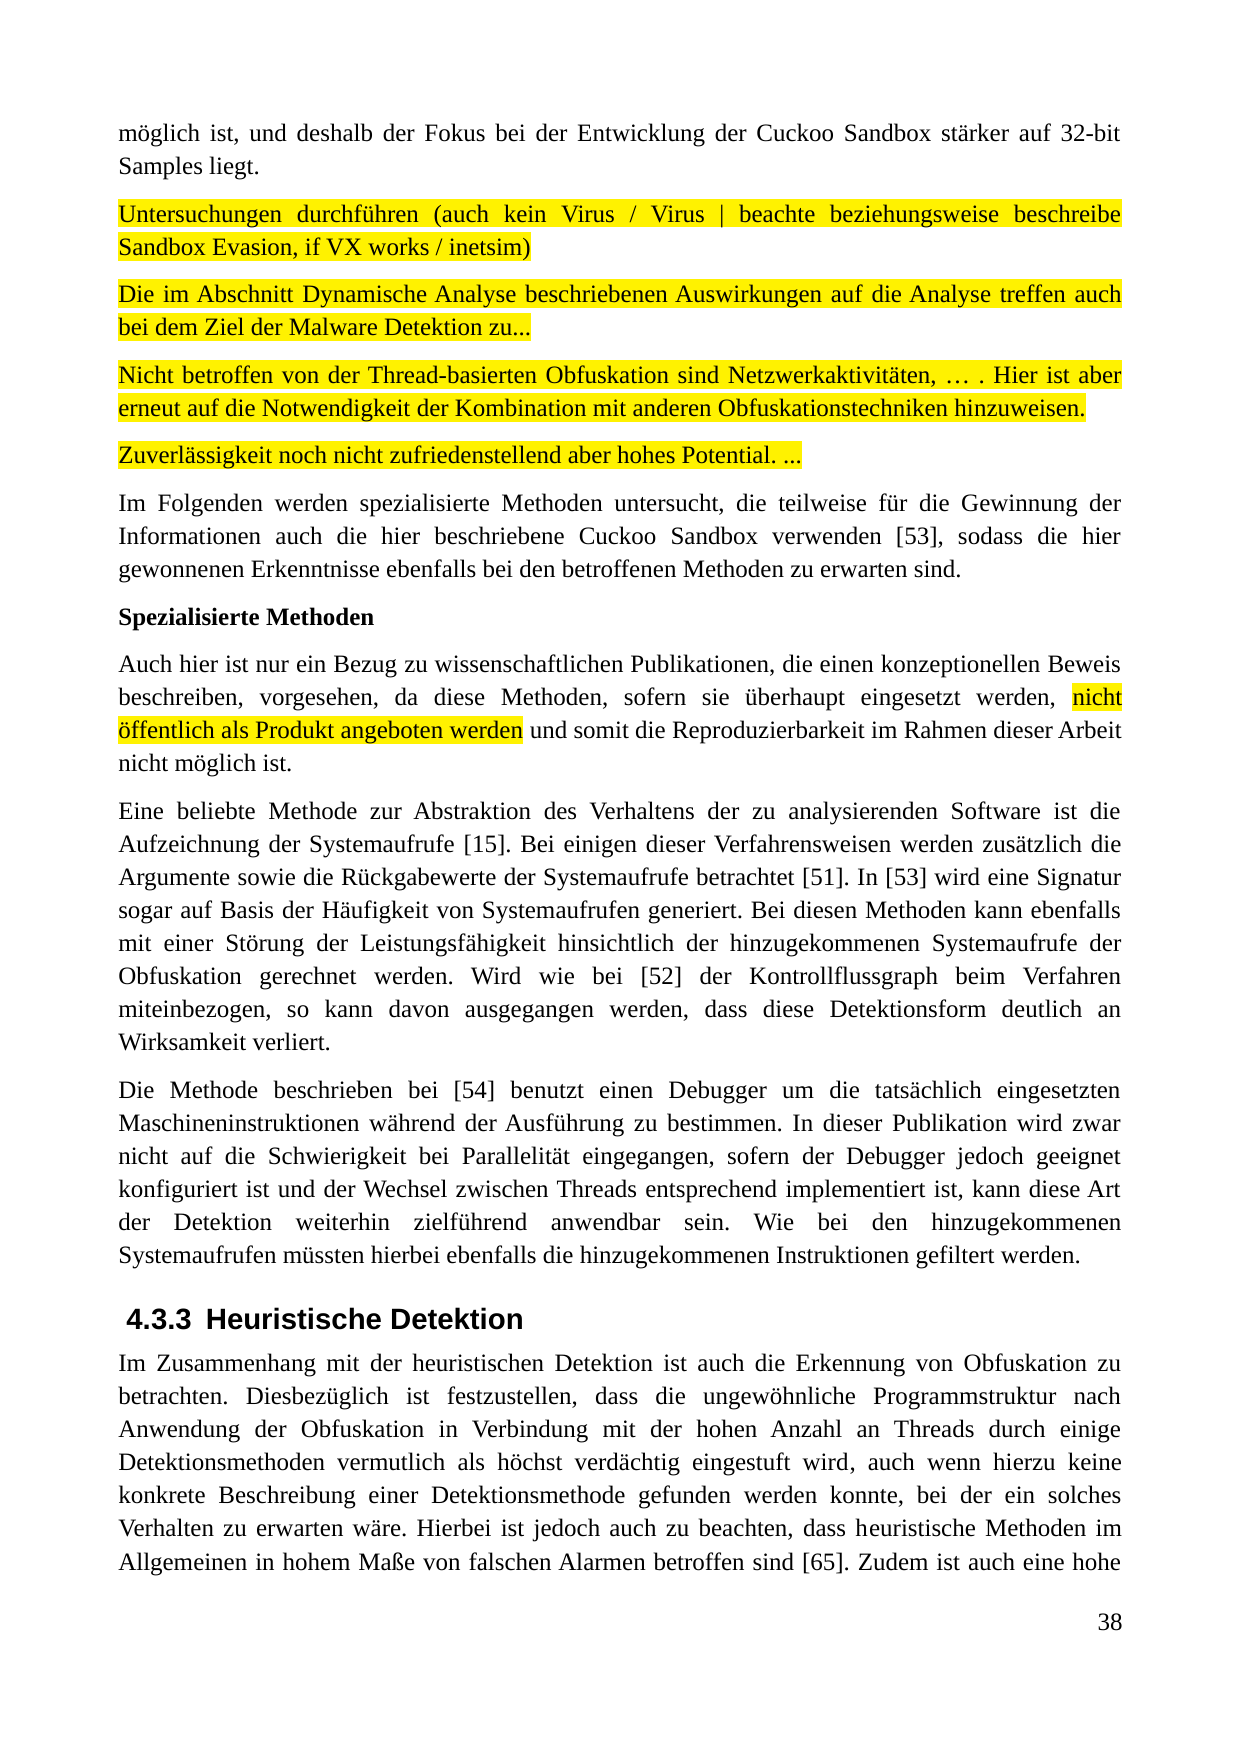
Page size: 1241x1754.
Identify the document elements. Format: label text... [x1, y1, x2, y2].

subtitle Heuristische Detektion [118, 1302, 1122, 1336]
text Eine beliebte Methode zur Abstraktion des Verhaltens der zu analysierenden Software ist die Aufzeichnung der Systemaufrufe [15]. Bei einigen dieser Verfahrensweisen werden zusätzlich die Argumente sowie die Rückgabewerte der Systemaufrufe betrachtet [51]. In [53] wird eine Signatur sogar auf Basis der Häufigkeit von Systemaufrufen generiert. Bei diesen Methoden kann ebenfalls mit einer Störung der Leistungsfähigkeit hinsichtlich der hinzugekommenen Systemaufrufe der Obfuskation gerechnet werden. Wird wie bei [52] der Kontrollflussgraph beim Verfahren miteinbezogen, so kann davon ausgegangen werden, dass diese Detektionsform deutlich an Wirksamkeit verliert. [118, 796, 1122, 1056]
text Spezialisierte Methoden [118, 602, 1122, 631]
text Untersuchungen durchführen (auch kein Virus / Virus | beachte beziehungsweise beschreibe Sandbox Evasion, if VX works / inetsim) [118, 199, 1122, 261]
text möglich ist, und deshalb der Fokus bei der Entwicklung der Cuckoo Sandbox stärker auf 32-bit Samples liegt. [118, 118, 1122, 180]
text Die Methode beschrieben bei [54] benutzt einen Debugger um die tatsächlich eingesetzten Maschineninstruktionen während der Ausführung zu bestimmen. In dieser Publikation wird zwar nicht auf die Schwierigkeit bei Parallelität eingegangen, sofern der Debugger jedoch geeignet konfiguriert ist und der Wechsel zwischen Threads entsprechend implementiert ist, kann diese Art der Detektion weiterhin zielführend anwendbar sein. Wie bei den hinzugekommenen Systemaufrufen müssten hierbei ebenfalls die hinzugekommenen Instruktionen gefiltert werden. [118, 1075, 1122, 1269]
text Die im Abschnitt Dynamische Analyse beschriebenen Auswirkungen auf die Analyse treffen auch bei dem Ziel der Malware Detektion zu... [118, 279, 1122, 341]
text Im Zusammenhang mit der heuristischen Detektion ist auch die Erkennung von Obfuskation zu betrachten. Diesbezüglich ist festzustellen, dass die ungewöhnliche Programmstruktur nach Anwendung der Obfuskation in Verbindung mit der hohen Anzahl an Threads durch einige Detektionsmethoden vermutlich als höchst verdächtig eingestuft wird, auch wenn hierzu keine konkrete Beschreibung einer Detektionsmethode gefunden werden konnte, bei der ein solches Verhalten zu erwarten wäre. Hierbei ist jedoch auch zu beachten, dass heuristische Methoden im Allgemeinen in hohem Maße von falschen Alarmen betroffen sind [65]. Zudem ist auch eine hohe [118, 1348, 1122, 1575]
text Zuverlässigkeit noch nicht zufriedenstellend aber hohes Potential. ... [118, 441, 1122, 469]
text Im Folgenden werden spezialisierte Methoden untersucht, die teilweise für die Gewinnung der Informationen auch die hier beschriebene Cuckoo Sandbox verwenden [53], sodass die hier gewonnenen Erkenntnisse ebenfalls bei den betroffenen Methoden zu erwarten sind. [118, 488, 1122, 583]
text Nicht betroffen von der Thread-basierten Obfuskation sind Netzwerkaktivitäten, … . Hier ist aber erneut auf die Notwendigkeit der Kombination mit anderen Obfuskationstechniken hinzuweisen. [118, 360, 1122, 422]
text Auch hier ist nur ein Bezug zu wissenschaftlichen Publikationen, die einen konzeptionellen Beweis beschreiben, vorgesehen, da diese Methoden, sofern sie überhaupt eingesetzt werden, nicht öffentlich als Produkt angeboten werden und somit die Reproduzierbarkeit im Rahmen dieser Arbeit nicht möglich ist. [118, 649, 1122, 777]
